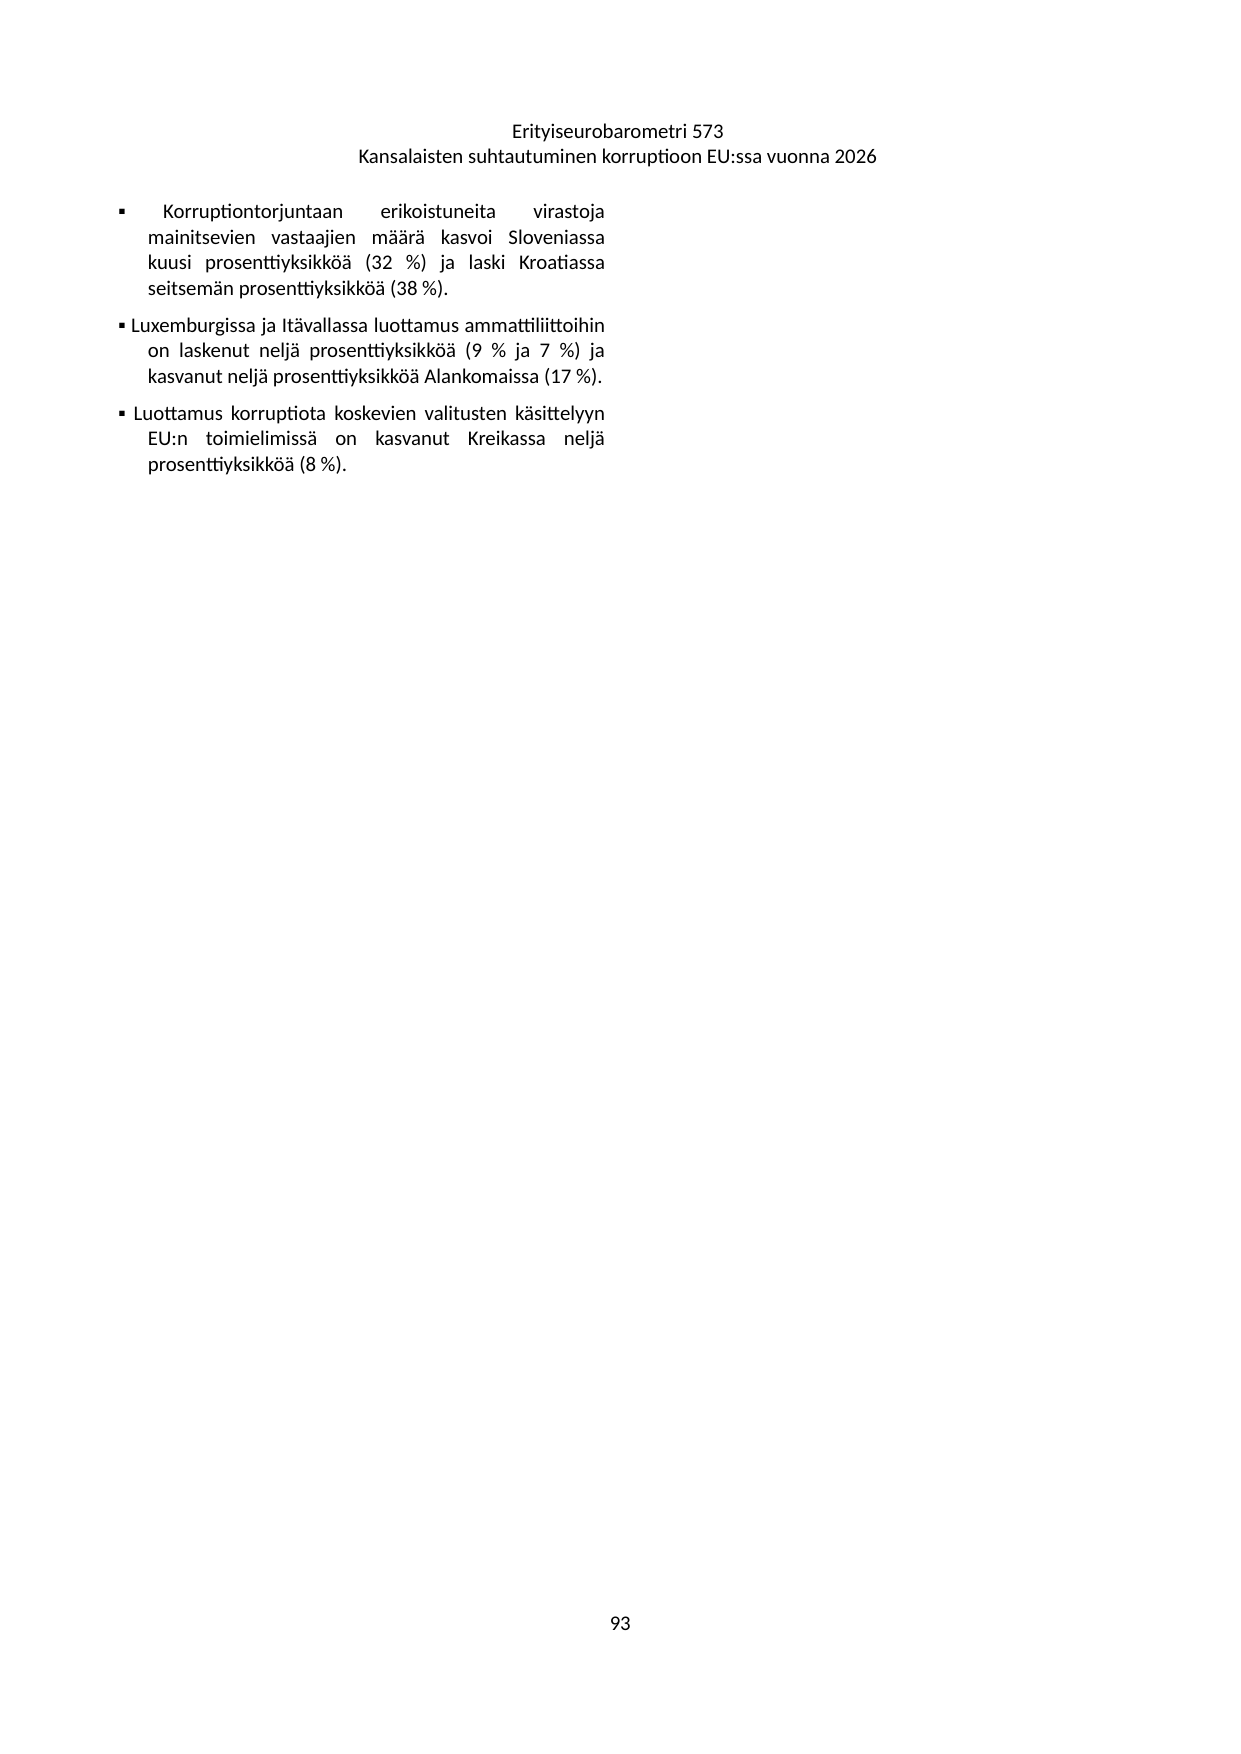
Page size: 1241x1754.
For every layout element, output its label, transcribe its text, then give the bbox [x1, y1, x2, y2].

text ▪ Korruptiontorjuntaan erikoistuneita virastoja mainitsevien vastaajien määrä kasvoi Sloveniassa kuusi prosenttiyksikköä (32 %) ja laski Kroatiassa seitsemän prosenttiyksikköä (38 %). [118, 198, 605, 300]
text ▪ Luottamus korruptiota koskevien valitusten käsittelyyn EU:n toimielimissä on kasvanut Kreikassa neljä prosenttiyksikköä (8 %). [118, 400, 605, 476]
text ▪ Luxemburgissa ja Itävallassa luottamus ammattiliittoihin on laskenut neljä prosenttiyksikköä (9 % ja 7 %) ja kasvanut neljä prosenttiyksikköä Alankomaissa (17 %). [118, 312, 605, 388]
